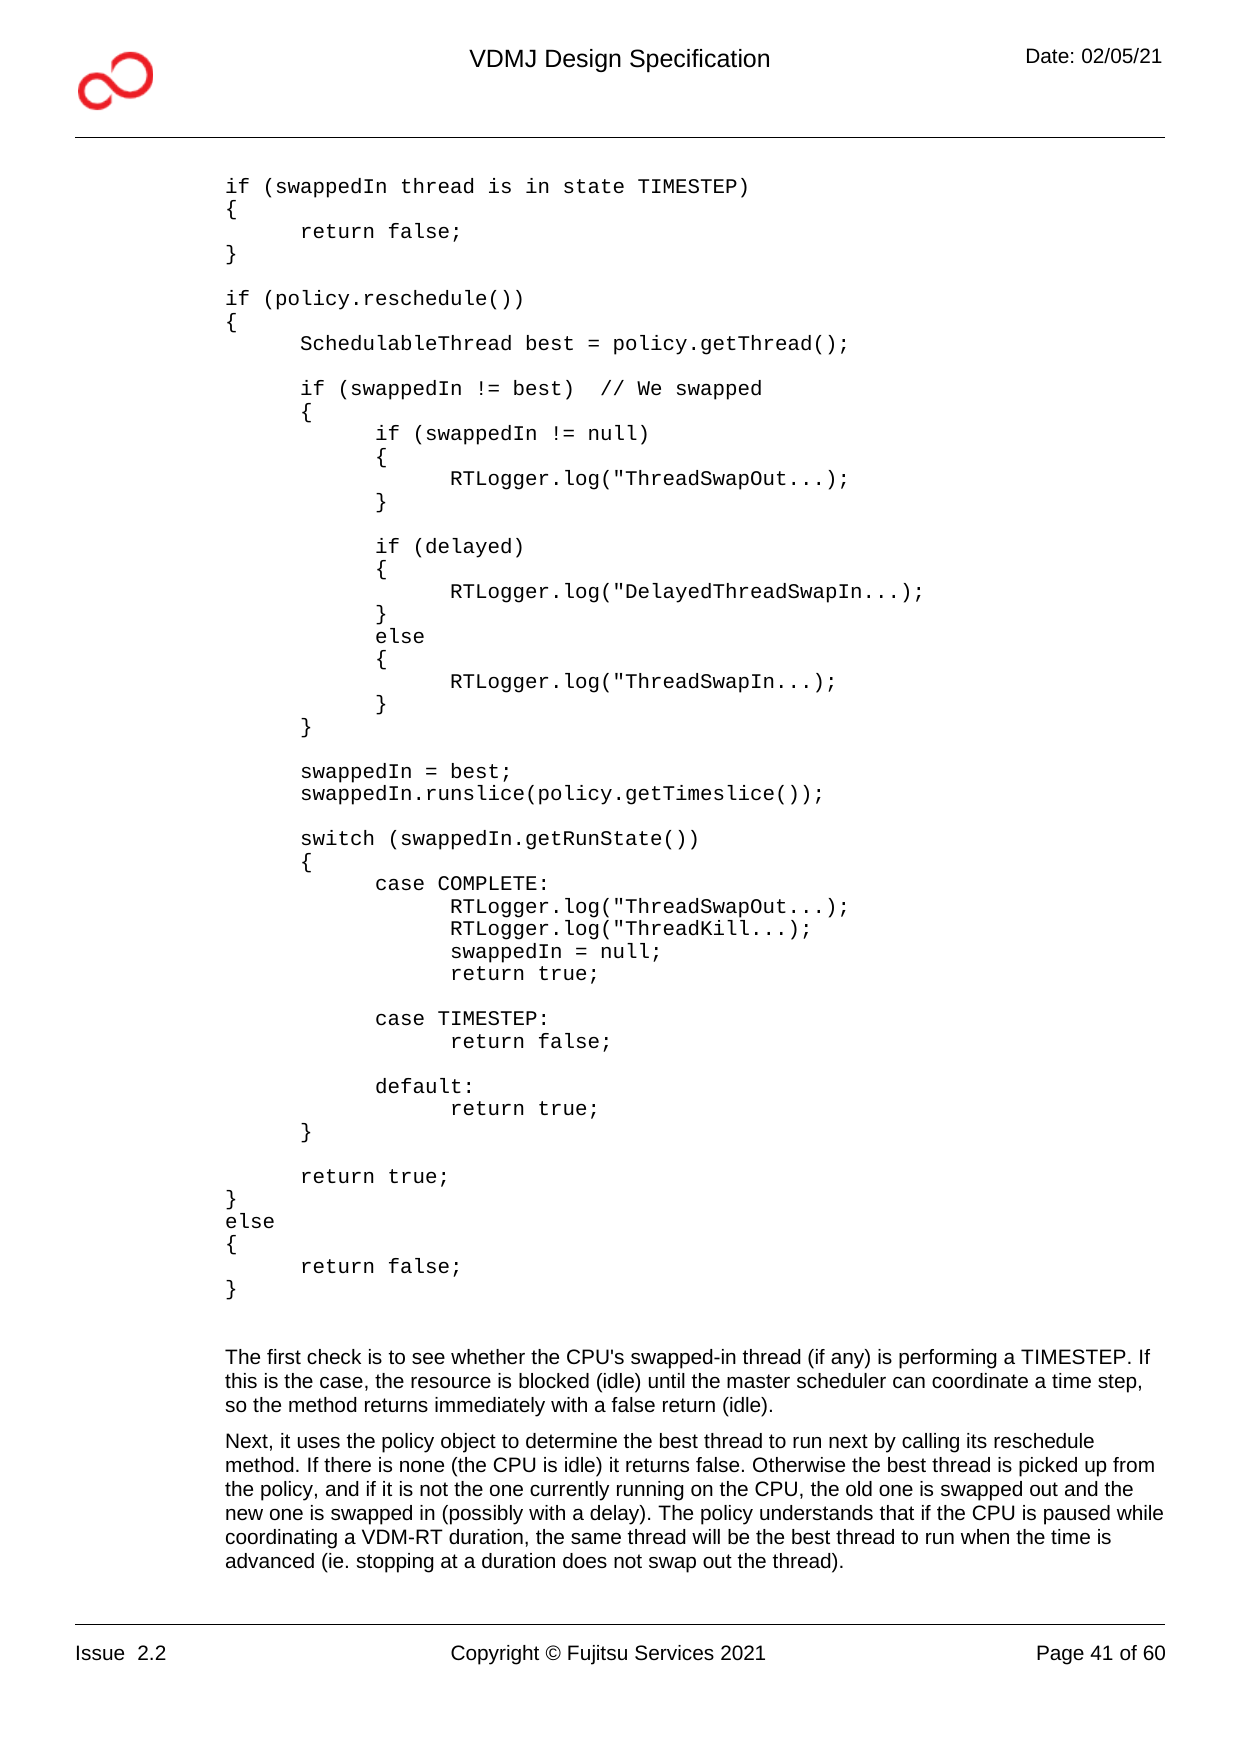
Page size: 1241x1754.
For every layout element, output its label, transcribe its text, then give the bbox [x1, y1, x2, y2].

text Next, it uses the policy object to determine the best thread to run next by calling its reschedule method. If there is none (the CPU is idle) it returns false. Otherwise the best thread is picked up from the policy, and if it is not the one currently running on the CPU, the old one is swapped out and the new one is swapped in (possibly with a delay). The policy understands that if the CPU is paused while coordinating a VDM-RT duration, the same thread will be the best thread to run when the time is advanced (ie. stopping at a duration does not swap out the thread). [225, 1430, 1165, 1573]
text } [225, 1188, 1165, 1210]
text } [225, 490, 1165, 513]
text RTLogger.log("ThreadSwapIn...); [225, 670, 1165, 693]
text } [225, 715, 1165, 738]
text RTLogger.log("ThreadSwapOut...); [225, 895, 1165, 918]
text return true; [225, 963, 1165, 985]
text return true; [225, 1165, 1165, 1188]
text swappedIn.runslice(policy.getTimeslice()); [225, 783, 1165, 805]
text RTLogger.log("ThreadKill...); [225, 918, 1165, 940]
text return false; [225, 1030, 1165, 1053]
text switch (swappedIn.getRunState()) [225, 828, 1165, 850]
text } [225, 1278, 1165, 1300]
text swappedIn = null; [225, 940, 1165, 963]
text return true; [225, 1098, 1165, 1120]
text RTLogger.log("DelayedThreadSwapIn...); [225, 580, 1165, 603]
text RTLogger.log("ThreadSwapOut...); [225, 468, 1165, 490]
text if (swappedIn != best) // We swapped [225, 378, 1165, 400]
text return false; [225, 1255, 1165, 1278]
text The first check is to see whether the CPU's swapped-in thread (if any) is performing a TIMESTEP. If this is the case, the resource is blocked (idle) until the master scheduler can coordinate a time step, so the method returns immediately with a false return (idle). [225, 1345, 1165, 1417]
text { [225, 648, 1165, 670]
text if (swappedIn thread is in state TIMESTEP) [225, 175, 1165, 198]
text { [225, 558, 1165, 580]
text case COMPLETE: [225, 873, 1165, 895]
text if (delayed) [225, 535, 1165, 558]
text return false; [225, 220, 1165, 243]
text { [225, 1233, 1165, 1255]
text { [225, 445, 1165, 468]
text { [225, 310, 1165, 333]
text else [225, 625, 1165, 648]
text SchedulableThread best = policy.getThread(); [225, 333, 1165, 355]
text if (swappedIn != null) [225, 423, 1165, 445]
text default: [225, 1075, 1165, 1098]
text case TIMESTEP: [225, 1008, 1165, 1030]
picture [78, 44, 153, 120]
text { [225, 850, 1165, 873]
text } [225, 243, 1165, 265]
text { [225, 400, 1165, 423]
text if (policy.reschedule()) [225, 288, 1165, 310]
text } [225, 693, 1165, 715]
text else [225, 1210, 1165, 1233]
text } [225, 1120, 1165, 1143]
text } [225, 603, 1165, 625]
text { [225, 198, 1165, 220]
text swappedIn = best; [225, 760, 1165, 783]
